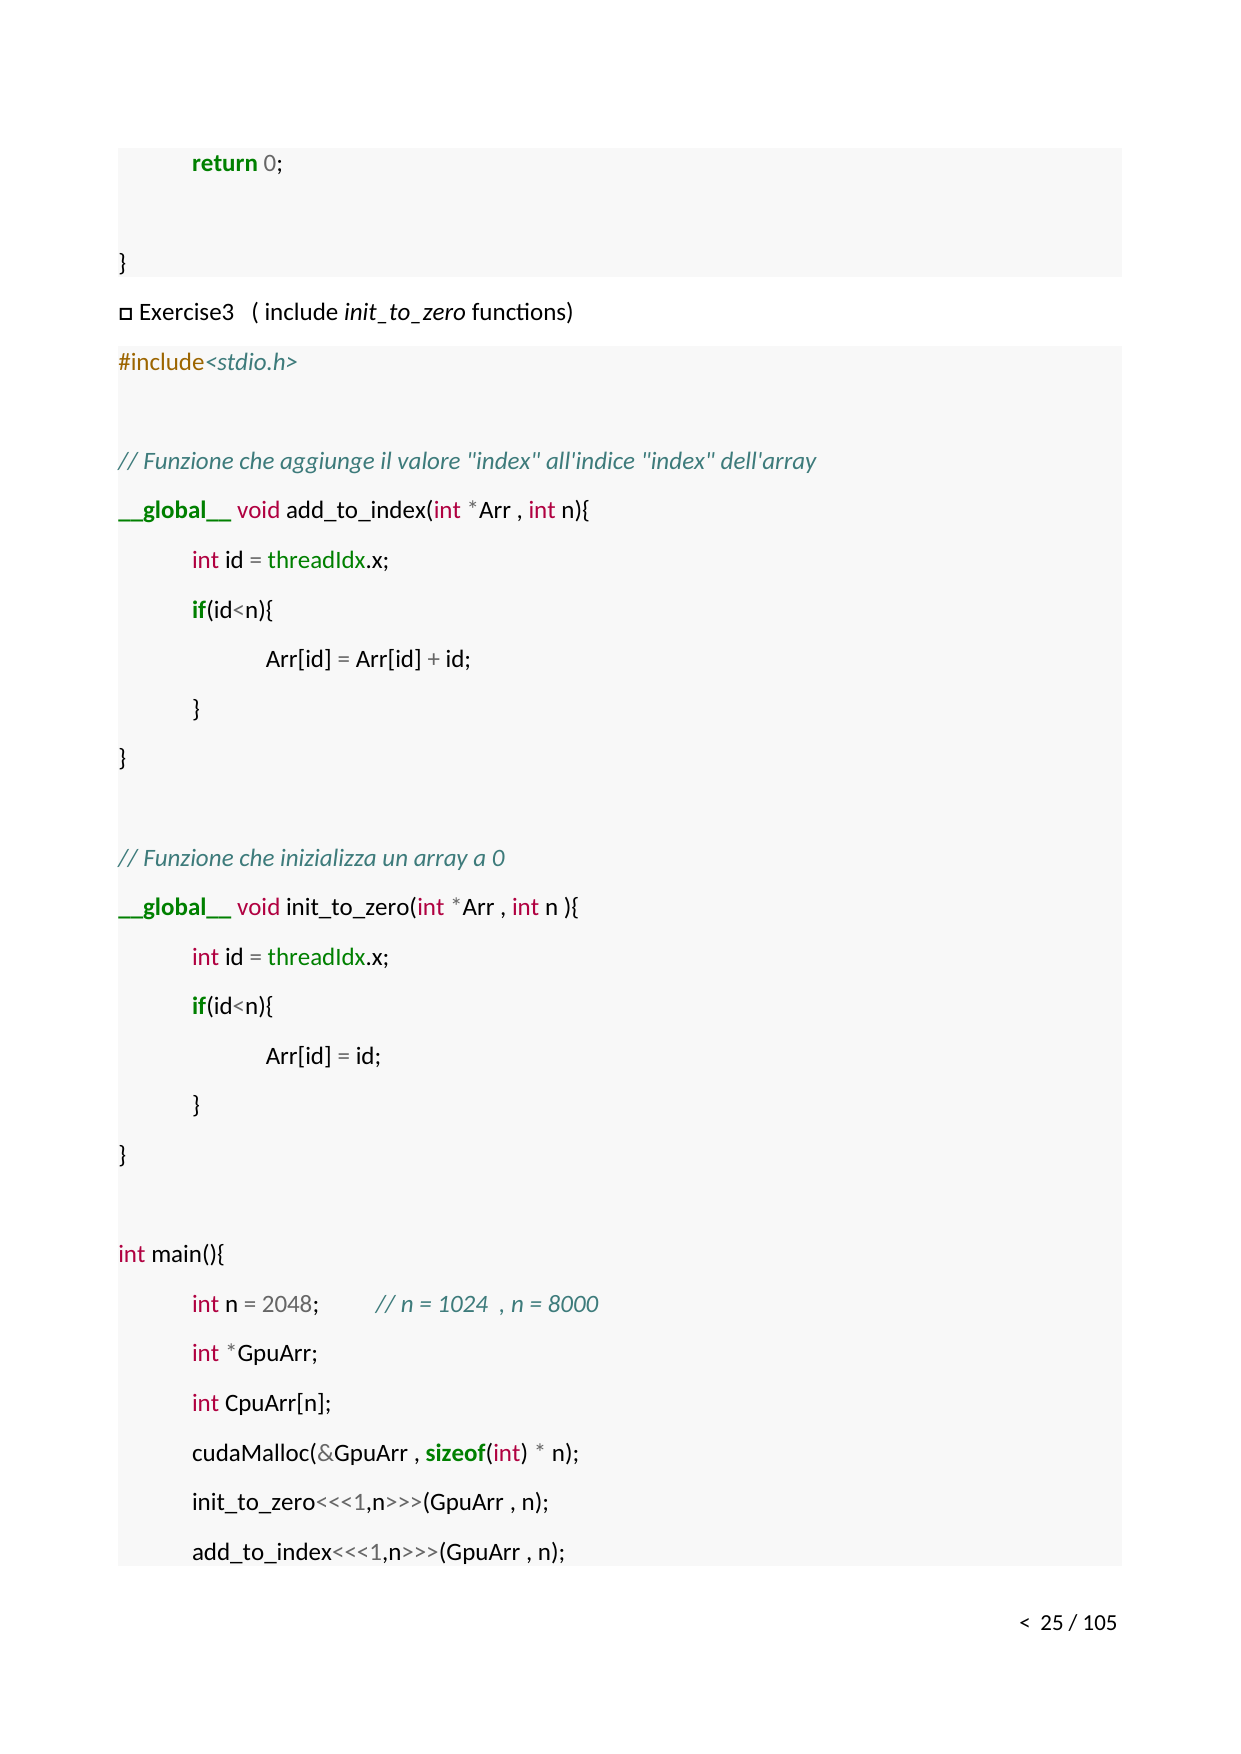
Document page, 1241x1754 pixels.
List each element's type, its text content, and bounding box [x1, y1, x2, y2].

text cudaMalloc(&GpuArr , sizeof(int) * n); [118, 1437, 1122, 1467]
text add_to_index<<<1,n>>>(GpuArr , n); [118, 1536, 1122, 1566]
text return 0; [118, 148, 1122, 178]
text } [118, 1139, 1122, 1170]
text if(id<n){ [118, 991, 1122, 1021]
text Arr[id] = id; [118, 1040, 1122, 1071]
text int CpuArr[n]; [118, 1387, 1122, 1418]
text int id = threadIdx.x; [118, 544, 1122, 575]
text □ Exercise3 ( include init_to_zero functions) [118, 296, 1122, 327]
text // Funzione che inizializza un array a 0 [118, 842, 1122, 872]
text } [118, 247, 1122, 277]
text Arr[id] = Arr[id] + id; [118, 643, 1122, 674]
text int id = threadIdx.x; [118, 941, 1122, 971]
text // Funzione che aggiunge il valore "index" all'indice "index" dell'array [118, 445, 1122, 476]
text } [118, 743, 1122, 773]
text __global__ void add_to_index(int *Arr , int n){ [118, 495, 1122, 525]
text int main(){ [118, 1238, 1122, 1269]
text int n = 2048; // n = 1024 , n = 8000 [118, 1288, 1122, 1318]
text #include<stdio.h> [118, 346, 1122, 376]
text } [118, 693, 1122, 723]
text int *GpuArr; [118, 1338, 1122, 1368]
text init_to_zero<<<1,n>>>(GpuArr , n); [118, 1486, 1122, 1517]
text if(id<n){ [118, 594, 1122, 624]
text __global__ void init_to_zero(int *Arr , int n ){ [118, 891, 1122, 922]
text } [118, 1090, 1122, 1120]
